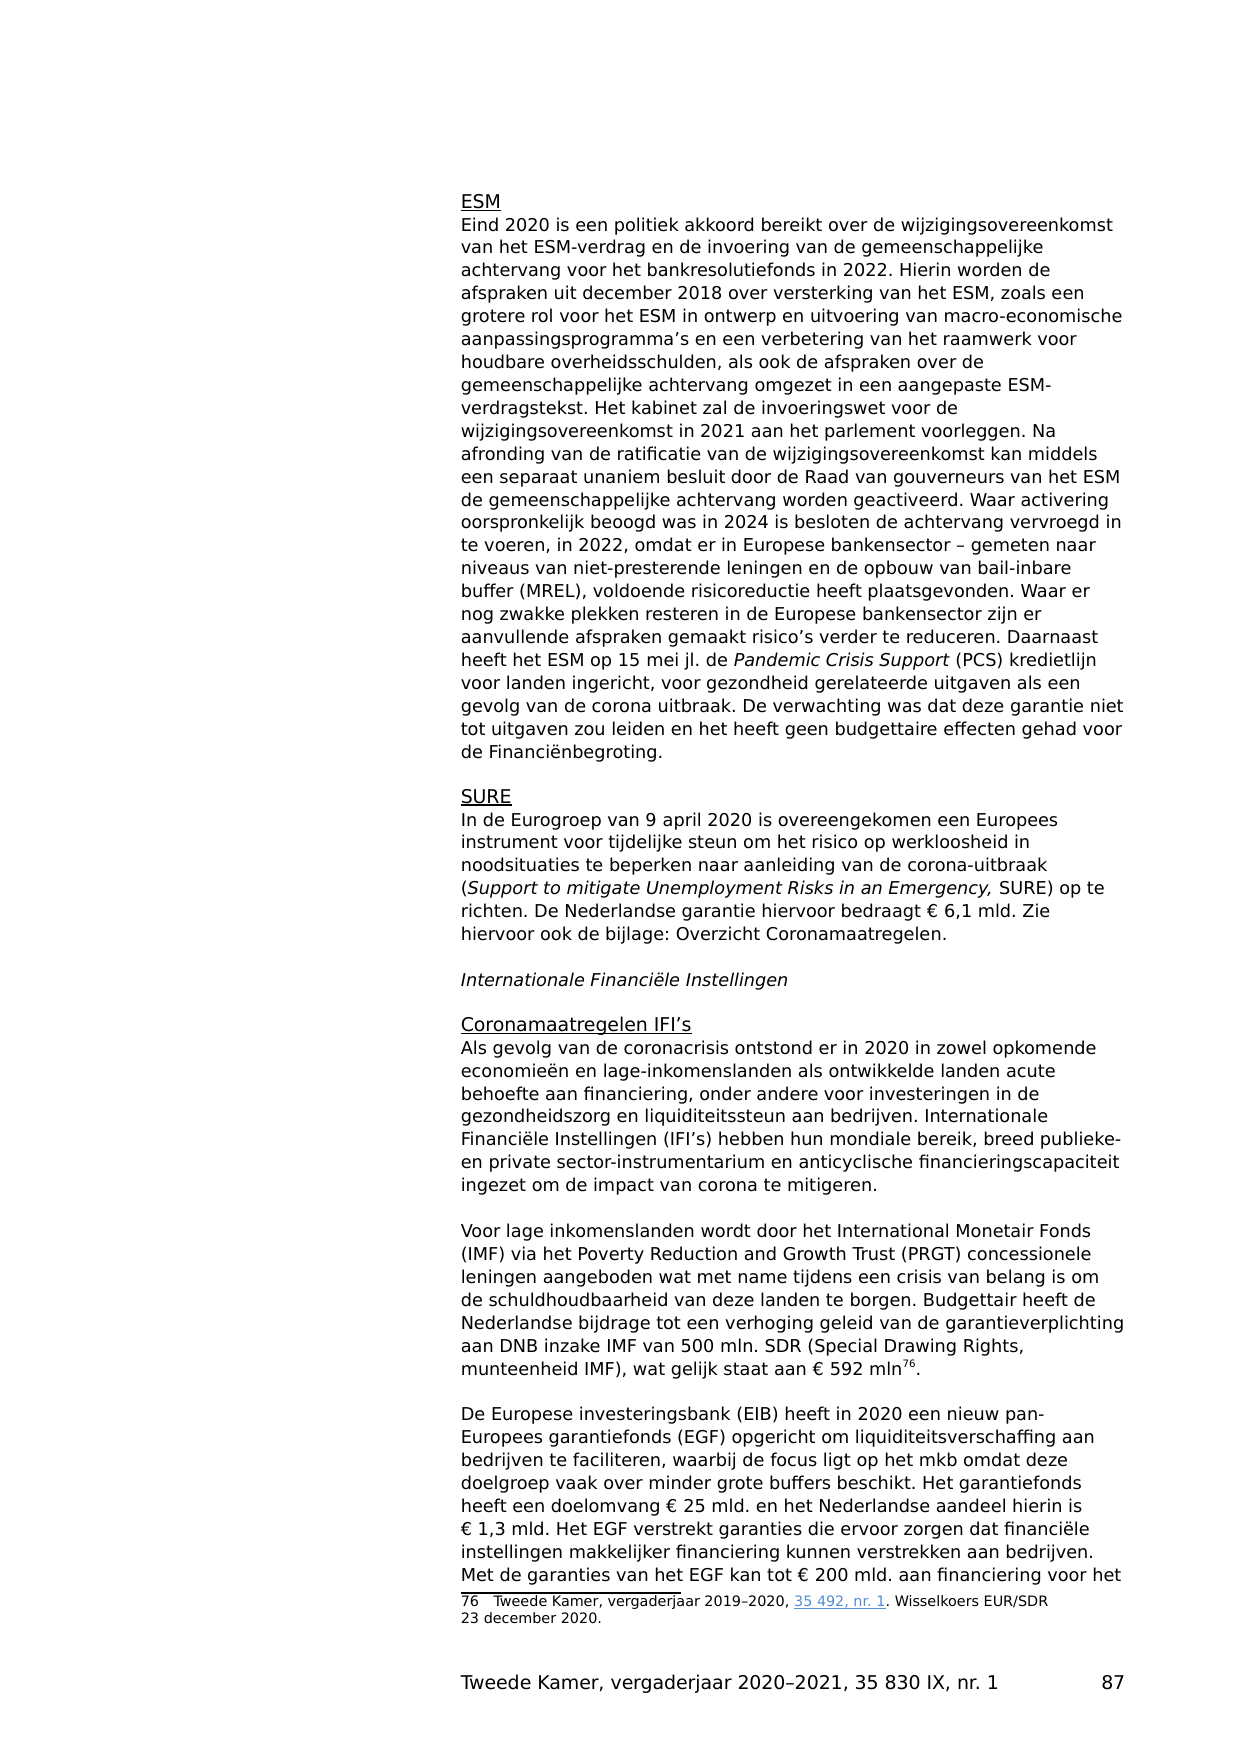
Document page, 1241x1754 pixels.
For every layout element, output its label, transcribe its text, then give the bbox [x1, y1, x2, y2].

text Als gevolg van de coronacrisis ontstond er in 2020 in zowel opkomende economieën en lage-inkomenslanden als ontwikkelde landen acute behoefte aan financiering, onder andere voor investeringen in de gezondheidszorg en liquiditeitssteun aan bedrijven. Internationale Financiële Instellingen (IFI’s) hebben hun mondiale bereik, breed publieke- en private sector-instrumentarium en anticyclische financieringscapaciteit ingezet om de impact van corona te mitigeren. [461, 1036, 1125, 1196]
text Eind 2020 is een politiek akkoord bereikt over de wijzigingsovereenkomst van het ESM-verdrag en de invoering van de gemeenschappelijke achtervang voor het bankresolutiefonds in 2022. Hierin worden de afspraken uit december 2018 over versterking van het ESM, zoals een grotere rol voor het ESM in ontwerp en uitvoering van macro-economische aanpassingsprogramma’s en een verbetering van het raamwerk voor houdbare overheidsschulden, als ook de afspraken over de gemeenschappelijke achtervang omgezet in een aangepaste ESM-verdragstekst. Het kabinet zal de invoeringswet voor de wijzigingsovereenkomst in 2021 aan het parlement voorleggen. Na afronding van de ratificatie van de wijzigingsovereenkomst kan middels een separaat unaniem besluit door de Raad van gouverneurs van het ESM de gemeenschappelijke achtervang worden geactiveerd. Waar activering oorspronkelijk beoogd was in 2024 is besloten de achtervang vervroegd in te voeren, in 2022, omdat er in Europese bankensector – gemeten naar niveaus van niet-presterende leningen en de opbouw van bail-inbare buffer (MREL), voldoende risicoreductie heeft plaatsgevonden. Waar er nog zwakke plekken resteren in de Europese bankensector zijn er aanvullende afspraken gemaakt risico’s verder te reduceren. Daarnaast heeft het ESM op 15 mei jl. de Pandemic Crisis Support (PCS) kredietlijn voor landen ingericht, voor gezondheid gerelateerde uitgaven als een gevolg van de corona uitbraak. De verwachting was dat deze garantie niet tot uitgaven zou leiden en het heeft geen budgettaire effecten gehad voor de Financiënbegroting. [461, 213, 1125, 763]
text Internationale Financiële Instellingen [461, 968, 1125, 991]
text SURE [461, 786, 1125, 808]
text ESM [461, 191, 1125, 213]
text In de Eurogroep van 9 april 2020 is overeengekomen een Europees instrument voor tijdelijke steun om het risico op werkloosheid in noodsituaties te beperken naar aanleiding van de corona-uitbraak (Support to mitigate Unemployment Risks in an Emergency, SURE) op te richten. De Nederlandse garantie hiervoor bedraagt € 6,1 mld. Zie hiervoor ook de bijlage: Overzicht Coronamaatregelen. [461, 808, 1125, 945]
text Voor lage inkomenslanden wordt door het International Monetair Fonds (IMF) via het Poverty Reduction and Growth Trust (PRGT) concessionele leningen aangeboden wat met name tijdens een crisis van belang is om de schuldhoudbaarheid van deze landen te borgen. Budgettair heeft de Nederlandse bijdrage tot een verhoging geleid van de garantieverplichting aan DNB inzake IMF van 500 mln. SDR (Special Drawing Rights, munteenheid IMF), wat gelijk staat aan € 592 mln. [461, 1219, 1125, 1379]
text De Europese investeringsbank (EIB) heeft in 2020 een nieuw pan-Europees garantiefonds (EGF) opgericht om liquiditeitsverschaffing aan bedrijven te faciliteren, waarbij de focus ligt op het mkb omdat deze doelgroep vaak over minder grote buffers beschikt. Het garantiefonds heeft een doelomvang € 25 mld. en het Nederlandse aandeel hierin is € 1,3 mld. Het EGF verstrekt garanties die ervoor zorgen dat financiële instellingen makkelijker financiering kunnen verstrekken aan bedrijven. Met de garanties van het EGF kan tot € 200 mld. aan financiering voor het [461, 1402, 1125, 1586]
text Coronamaatregelen IFI’s [461, 1014, 1125, 1036]
text __Tweede Kamer, vergaderjaar 2019–2020, 35 492, nr. 1. Wisselkoers EUR/SDR 23 december 2020. [461, 1593, 1125, 1627]
